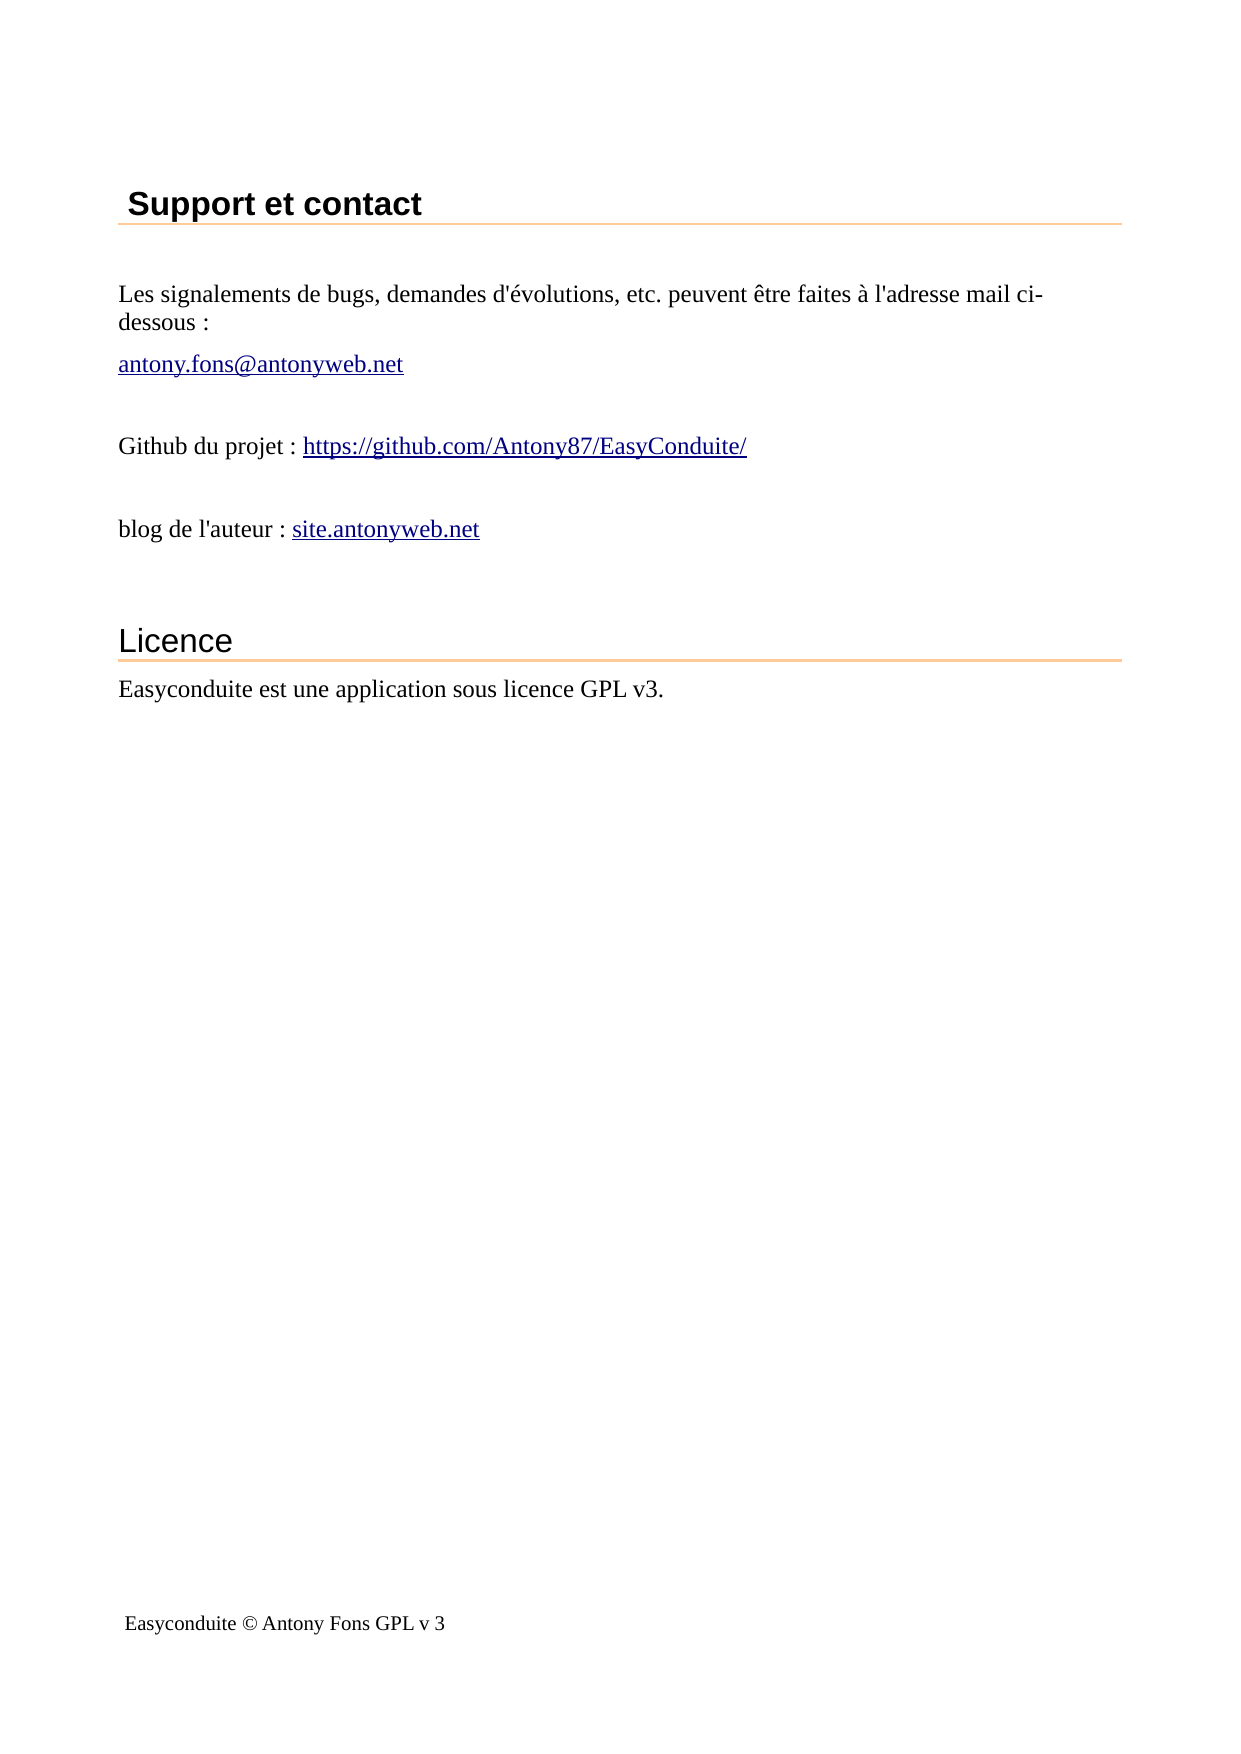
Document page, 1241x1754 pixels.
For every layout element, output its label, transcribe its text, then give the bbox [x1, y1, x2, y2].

text Support et contact [118, 184, 1122, 223]
text Licence [118, 621, 1122, 659]
text antony.fons@antonyweb.net [118, 349, 1122, 377]
text Github du projet : https://github.com/Antony87/EasyConduite/ [118, 431, 1122, 460]
text blog de l'auteur : site.antonyweb.net [118, 514, 1122, 542]
text Easyconduite est une application sous licence GPL v3. [118, 674, 1122, 703]
text Les signalements de bugs, demandes d'évolutions, etc. peuvent être faites à l'adresse mail ci-dessous : [118, 279, 1122, 336]
